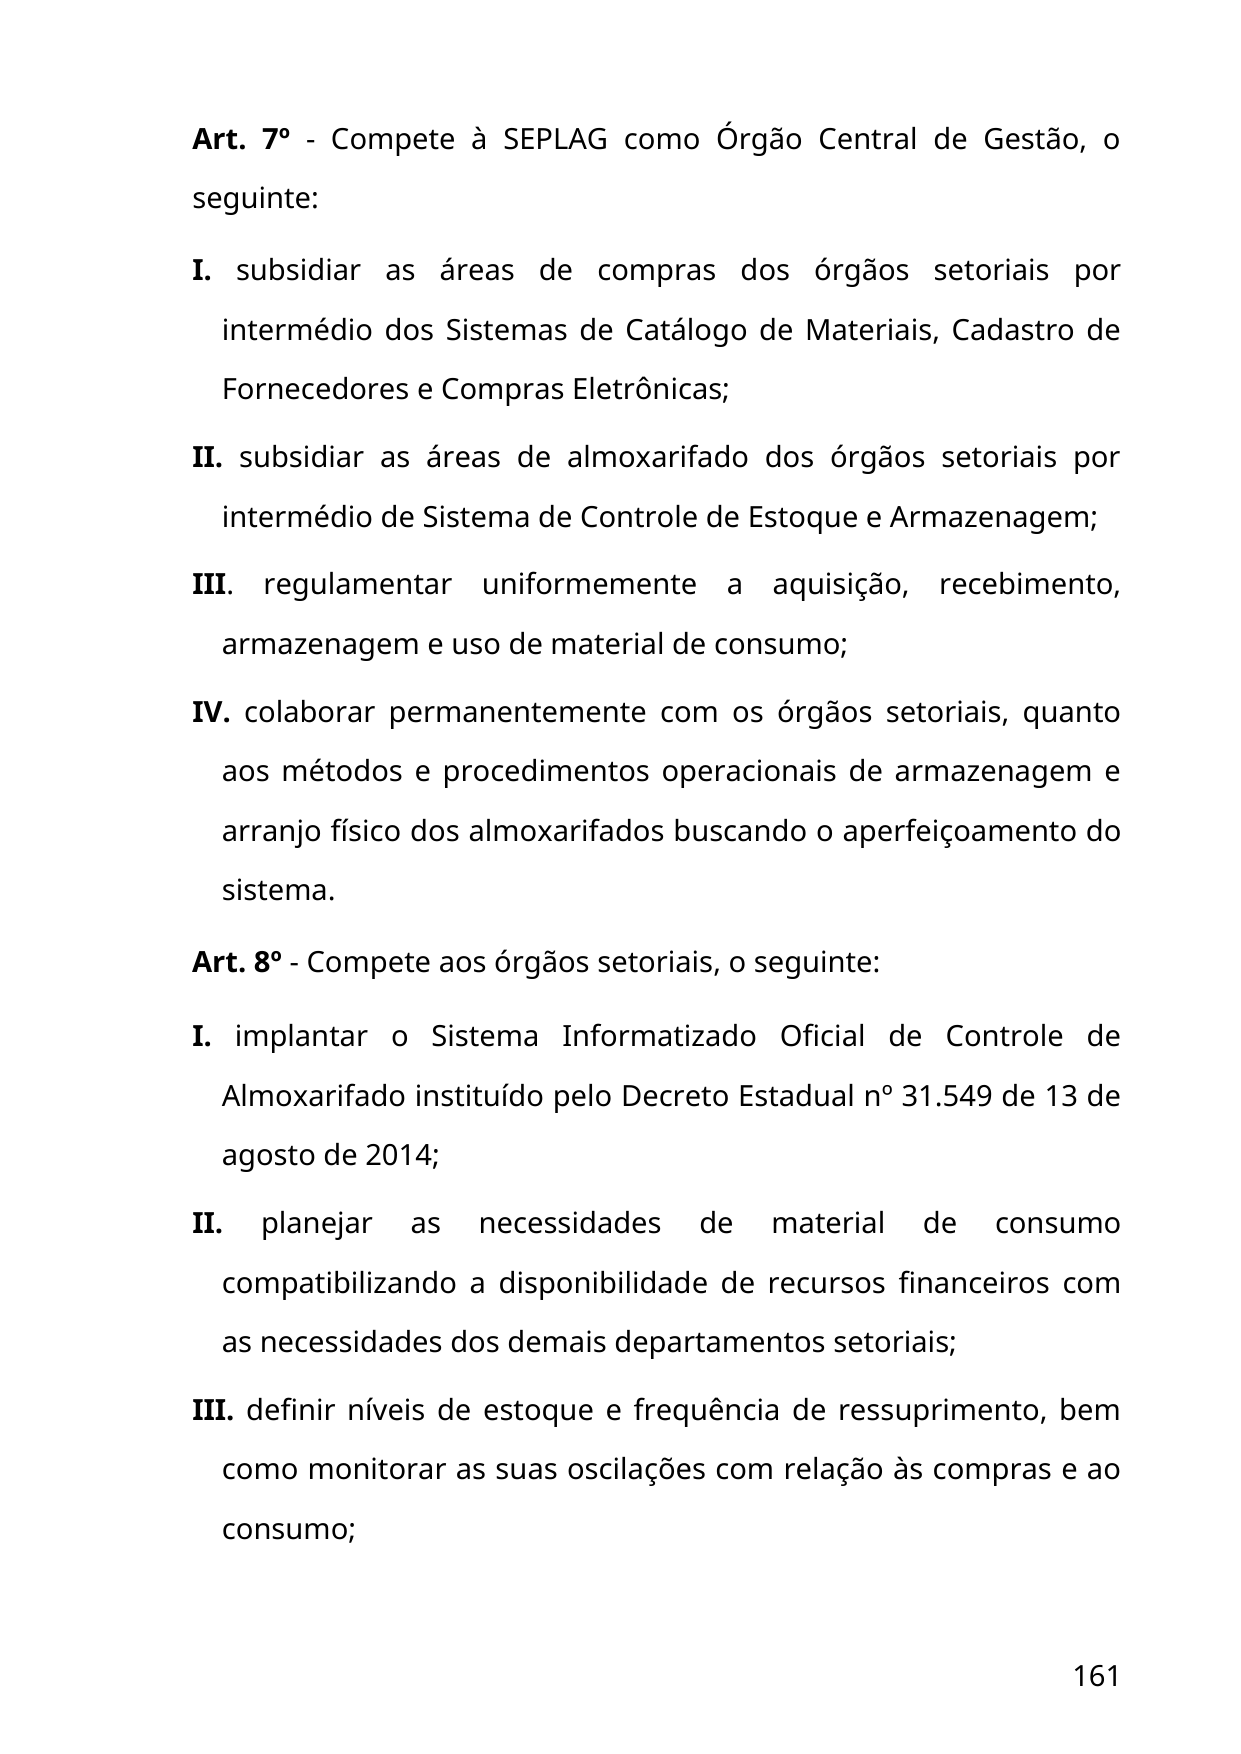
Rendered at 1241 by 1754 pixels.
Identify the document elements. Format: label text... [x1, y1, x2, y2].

text I. implantar o Sistema Informatizado Oficial de Controle de Almoxarifado instituído pelo Decreto Estadual nº 31.549 de 13 de agosto de 2014; [192, 1016, 1122, 1174]
text Art. 8º - Compete aos órgãos setoriais, o seguinte: [192, 941, 1122, 981]
text Art. 7º - Compete à SEPLAG como Órgão Central de Gestão, o seguinte: [192, 118, 1122, 217]
text III. regulamentar uniformemente a aquisição, recebimento, armazenagem e uso de material de consumo; [192, 564, 1122, 663]
text II. subsidiar as áreas de almoxarifado dos órgãos setoriais por intermédio de Sistema de Controle de Estoque e Armazenagem; [192, 436, 1122, 536]
text III. definir níveis de estoque e frequência de ressuprimento, bem como monitorar as suas oscilações com relação às compras e ao consumo; [192, 1389, 1122, 1548]
text I. subsidiar as áreas de compras dos órgãos setoriais por intermédio dos Sistemas de Catálogo de Materiais, Cadastro de Fornecedores e Compras Eletrônicas; [192, 249, 1122, 408]
text IV. colaborar permanentemente com os órgãos setoriais, quanto aos métodos e procedimentos operacionais de armazenagem e arranjo físico dos almoxarifados buscando o aperfeiçoamento do sistema. [192, 691, 1122, 909]
text II. planejar as necessidades de material de consumo compatibilizando a disponibilidade de recursos financeiros com as necessidades dos demais departamentos setoriais; [192, 1202, 1122, 1361]
